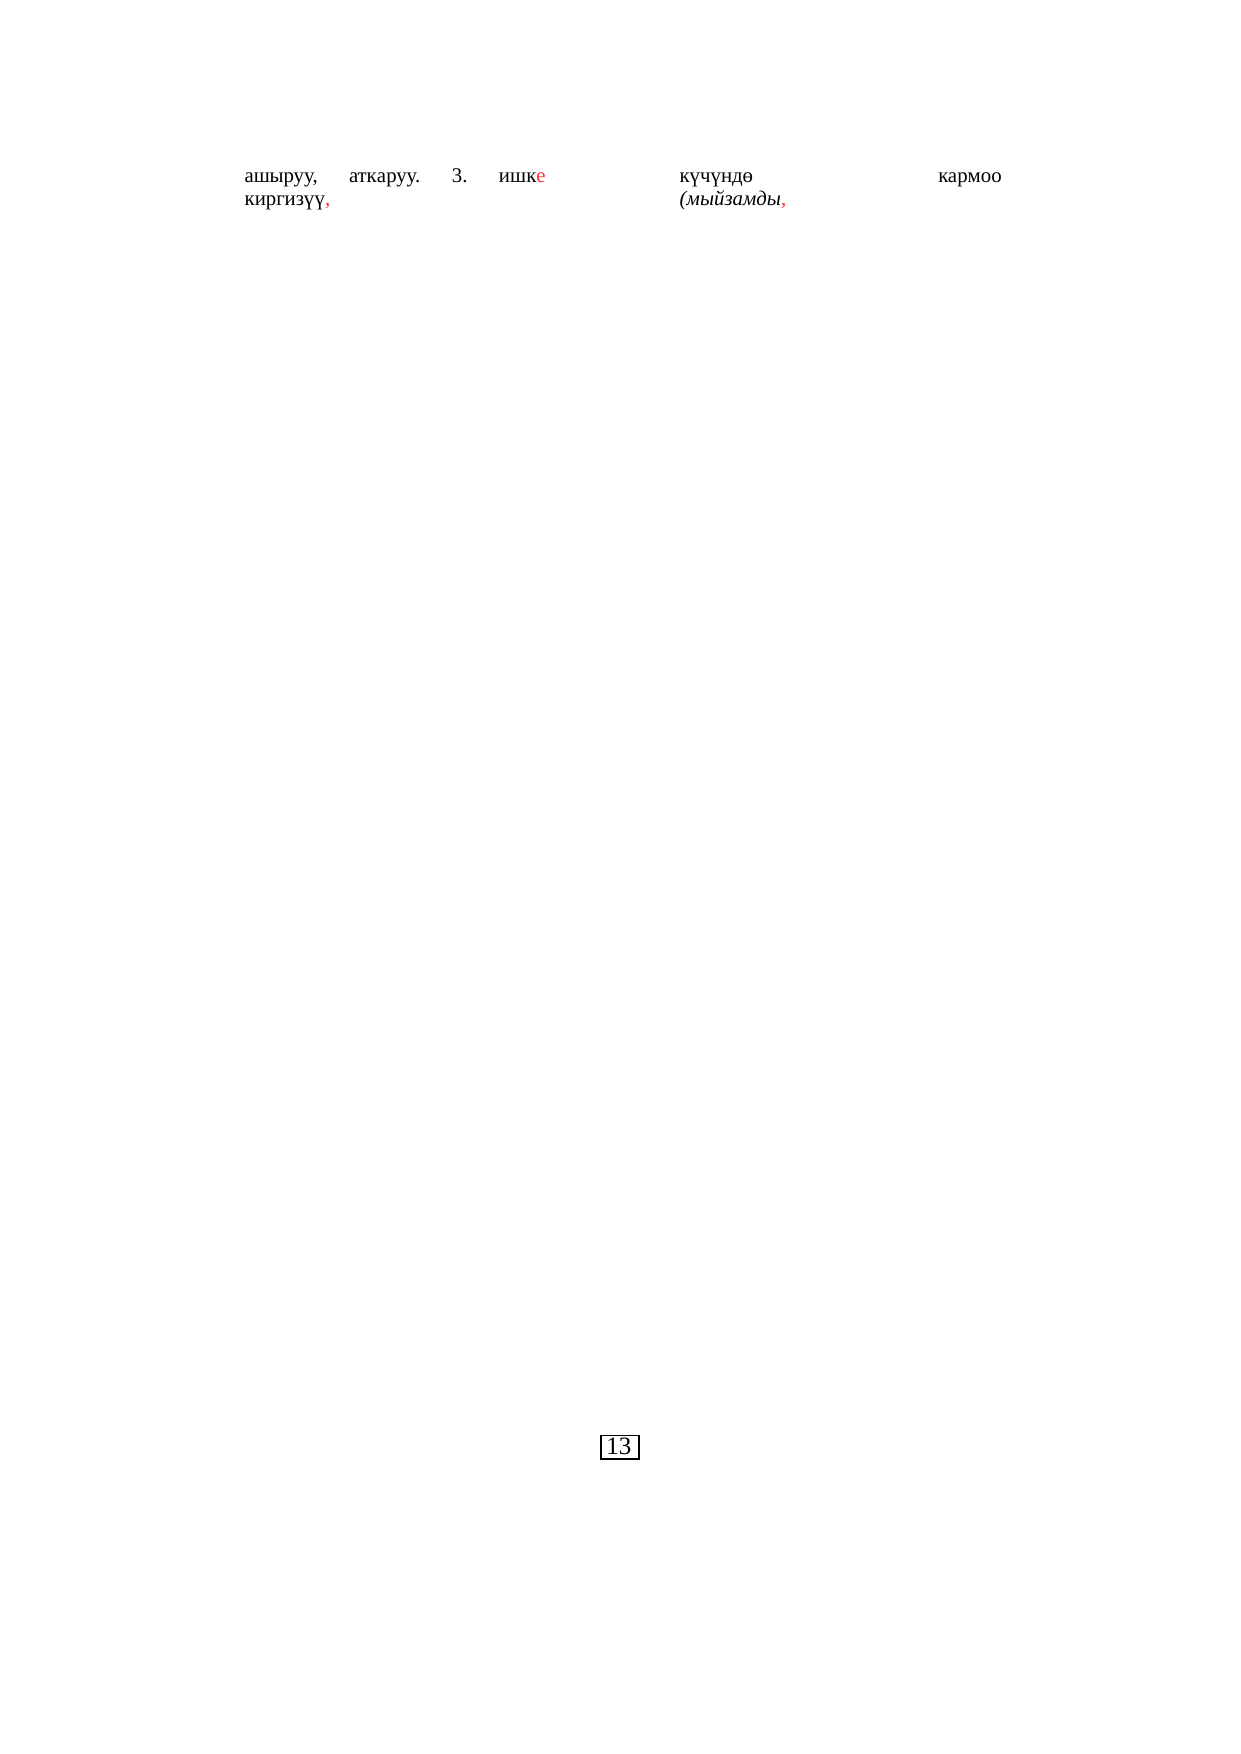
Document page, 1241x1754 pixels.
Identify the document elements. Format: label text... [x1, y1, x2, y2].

text ашыруу, аткаруу. 3. ишке киргизүү, [200, 164, 545, 210]
text күчүндө кармоо (мыйзамды, [679, 164, 1001, 210]
